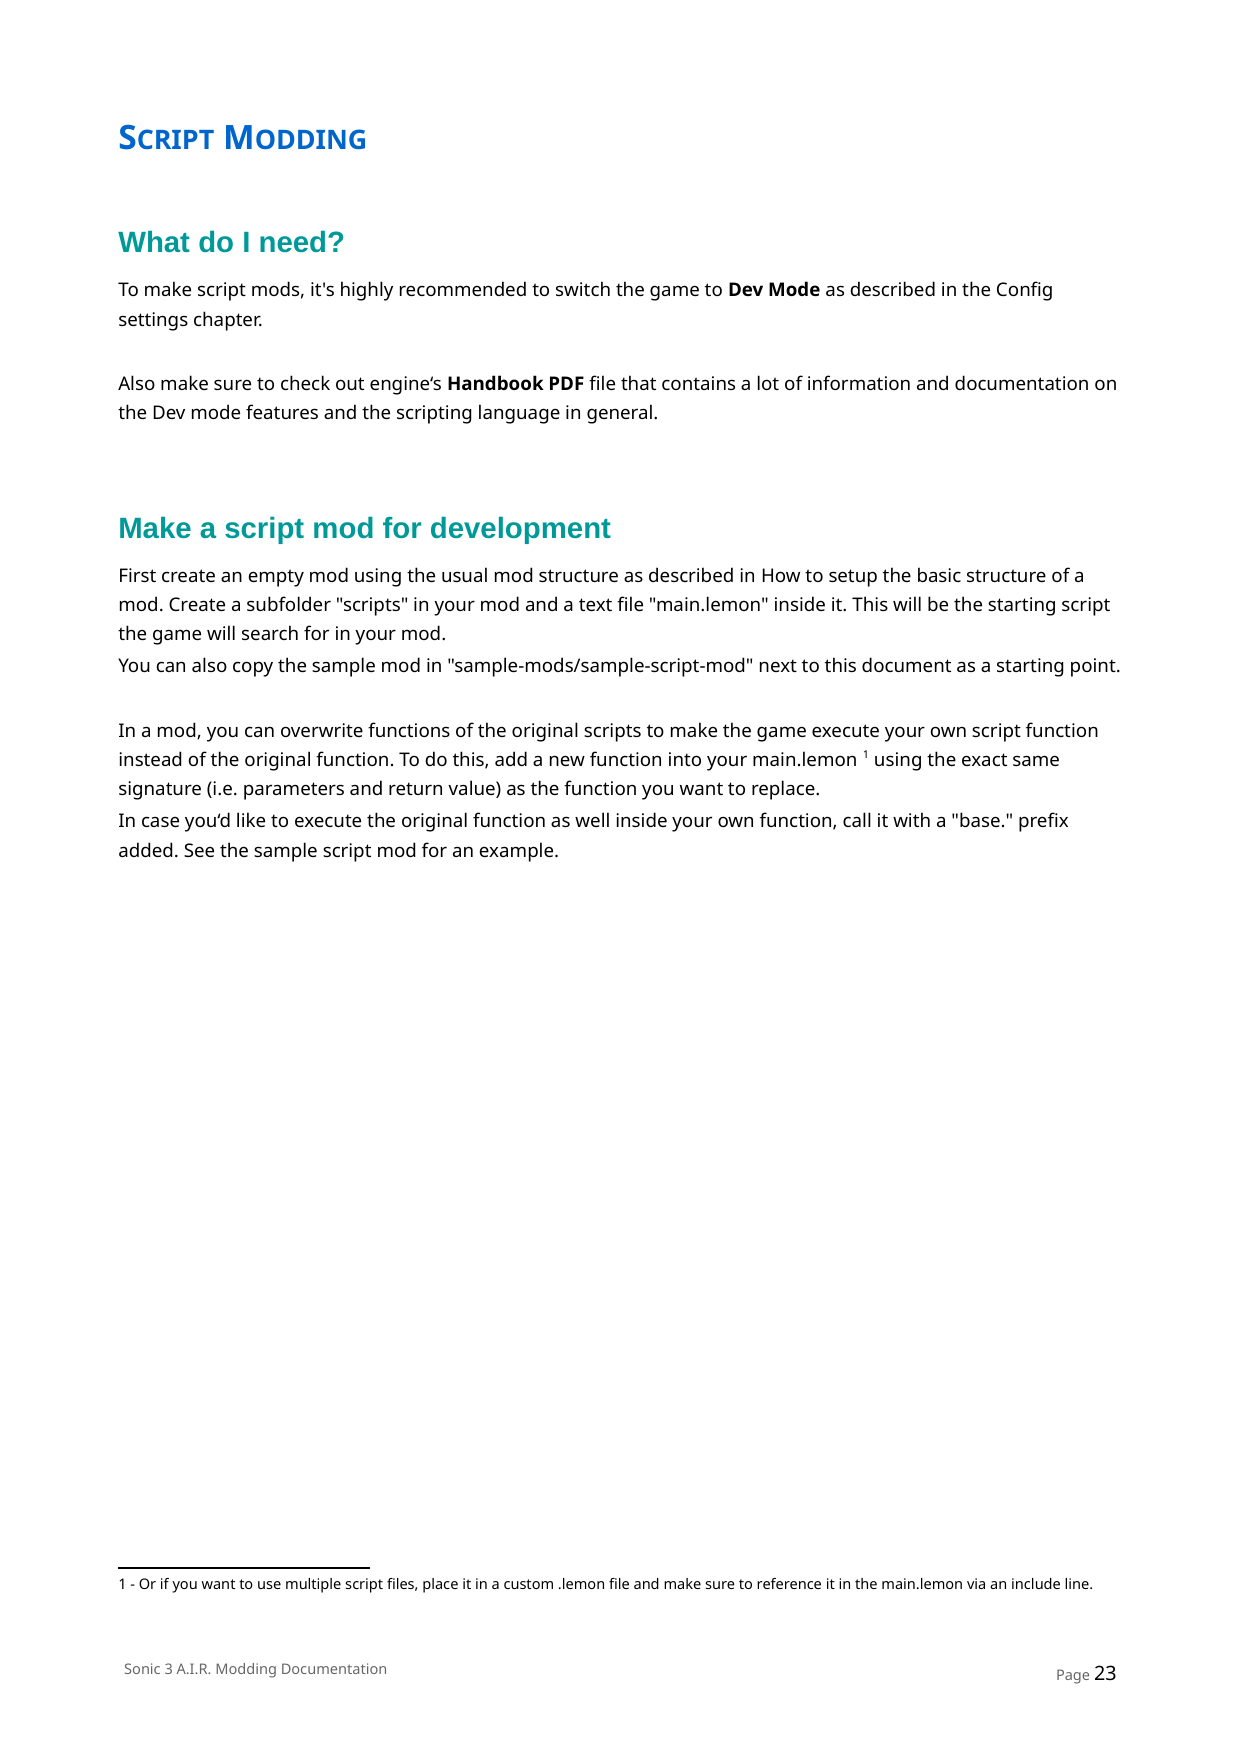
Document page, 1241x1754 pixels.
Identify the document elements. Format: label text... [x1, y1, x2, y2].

text In case you‘d like to execute the original function as well inside your own function, call it with a "base." prefix added. See the sample script mod for an example. [118, 808, 1122, 862]
text - Or if you want to use multiple script files, place it in a custom .lemon file and make sure to reference it in the main.lemon via an include line. [118, 1574, 1122, 1594]
text In a mod, you can overwrite functions of the original scripts to make the game execute your own script function instead of the original function. To do this, add a new function into your main.lemon using the exact same signature (i.e. parameters and return value) as the function you want to replace. [118, 717, 1122, 801]
text You can also copy the sample mod in "sample-mods/sample-script-mod" next to this document as a starting point. [118, 653, 1122, 678]
subtitle Make a script mod for development [118, 511, 1122, 544]
text To make script mods, it's highly recommended to switch the game to Dev Mode as described in the Config settings chapter. [118, 277, 1122, 331]
subtitle What do I need? [118, 225, 1122, 259]
text Also make sure to check out engine‘s Handbook PDF file that contains a lot of information and documentation on the Dev mode features and the scripting language in general. [118, 370, 1122, 425]
text First create an empty mod using the usual mod structure as described in How to setup the basic structure of a mod. Create a subfolder "scripts" in your mod and a text file "main.lemon" inside it. This will be the starting script the game will search for in your mod. [118, 562, 1122, 646]
subtitle Script Modding [118, 113, 1122, 159]
